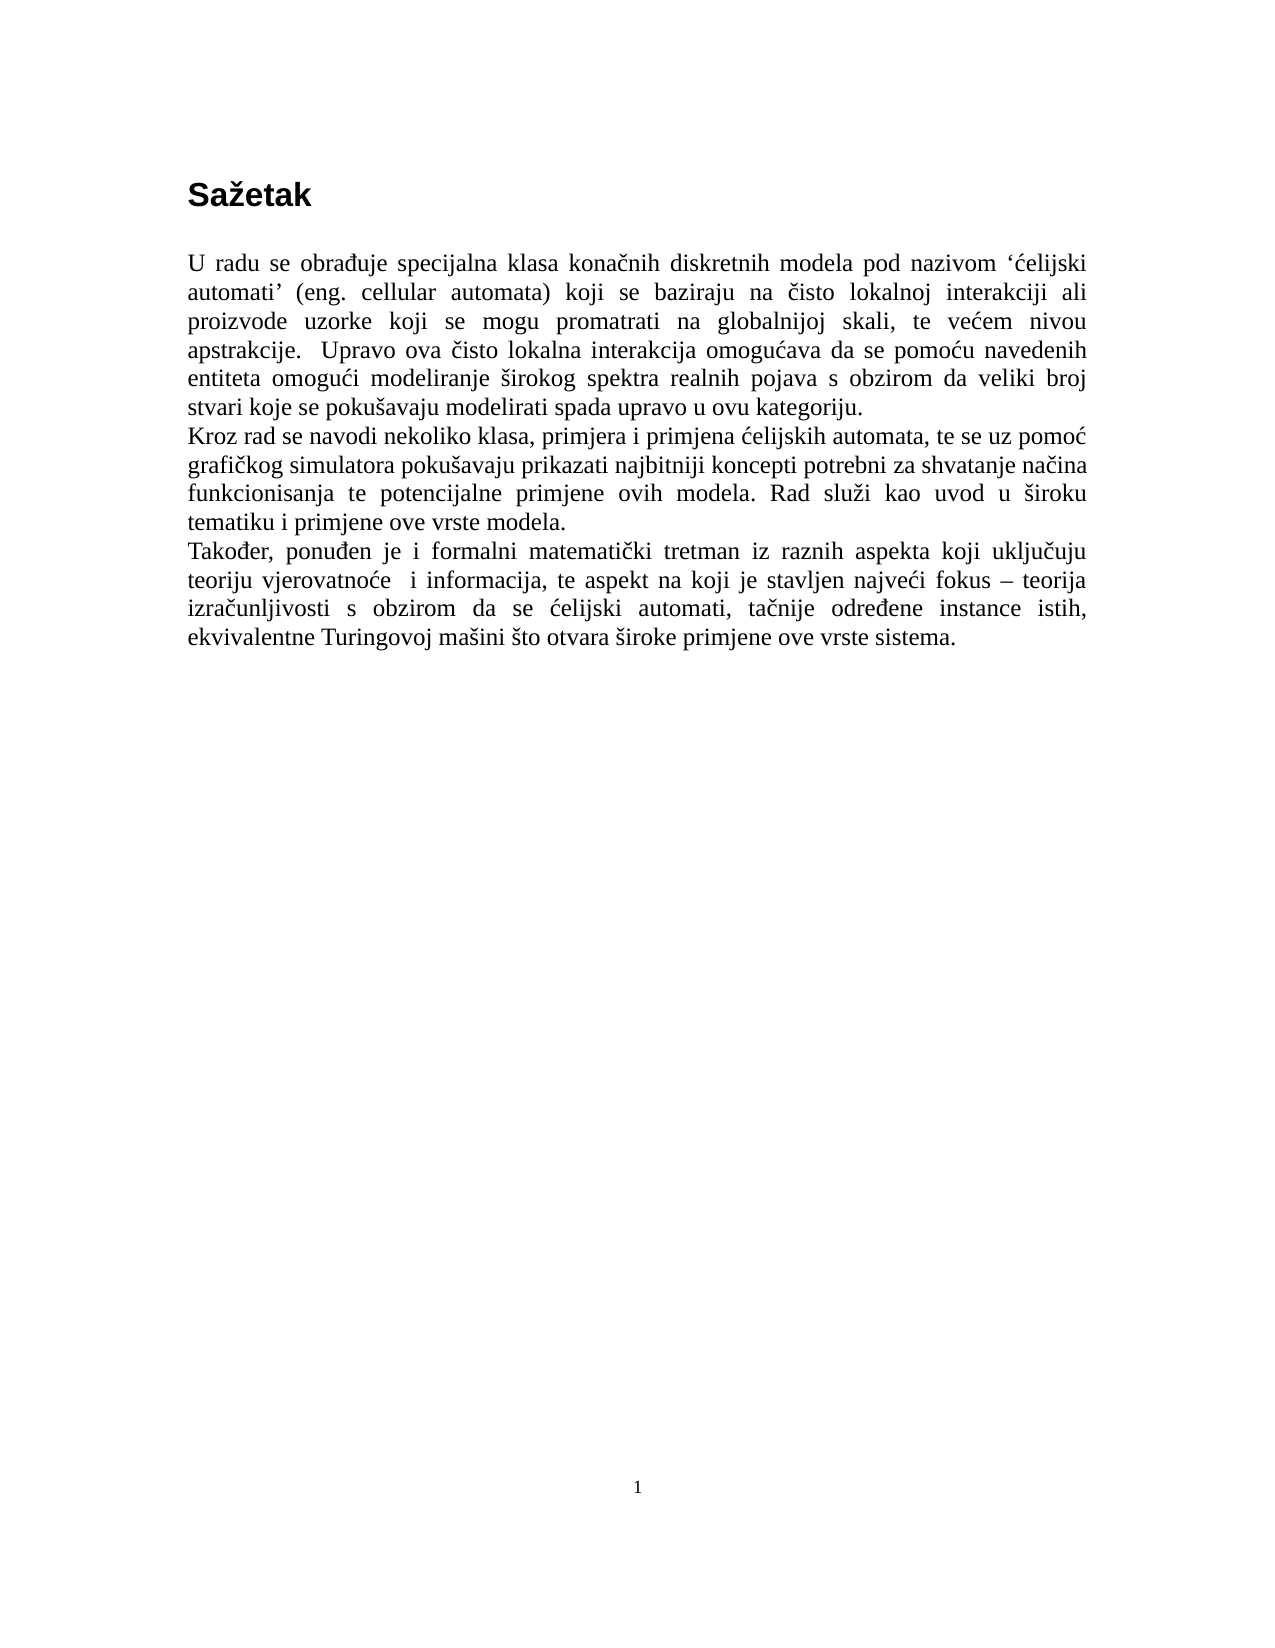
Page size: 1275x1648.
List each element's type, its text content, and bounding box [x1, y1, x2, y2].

subtitle Sažetak [187, 175, 1088, 213]
text U radu se obrađuje specijalna klasa konačnih diskretnih modela pod nazivom ‘ćelijski automati’ (eng. cellular automata) koji se baziraju na čisto lokalnoj interakciji ali proizvode uzorke koji se mogu promatrati na globalnijoj skali, te većem nivou apstrakcije. Upravo ova čisto lokalna interakcija omogućava da se pomoću navedenih entiteta omogući modeliranje širokog spektra realnih pojava s obzirom da veliki broj stvari koje se pokušavaju modelirati spada upravo u ovu kategoriju. [187, 248, 1088, 421]
text Također, ponuđen je i formalni matematički tretman iz raznih aspekta koji uključuju teoriju vjerovatnoće i informacija, te aspekt na koji je stavljen najveći fokus – teorija izračunljivosti s obzirom da se ćelijski automati, tačnije određene instance istih, ekvivalentne Turingovoj mašini što otvara široke primjene ove vrste sistema. [187, 536, 1088, 651]
text Kroz rad se navodi nekoliko klasa, primjera i primjena ćelijskih automata, te se uz pomoć grafičkog simulatora pokušavaju prikazati najbitniji koncepti potrebni za shvatanje načina funkcionisanja te potencijalne primjene ovih modela. Rad služi kao uvod u široku tematiku i primjene ove vrste modela. [187, 421, 1088, 536]
